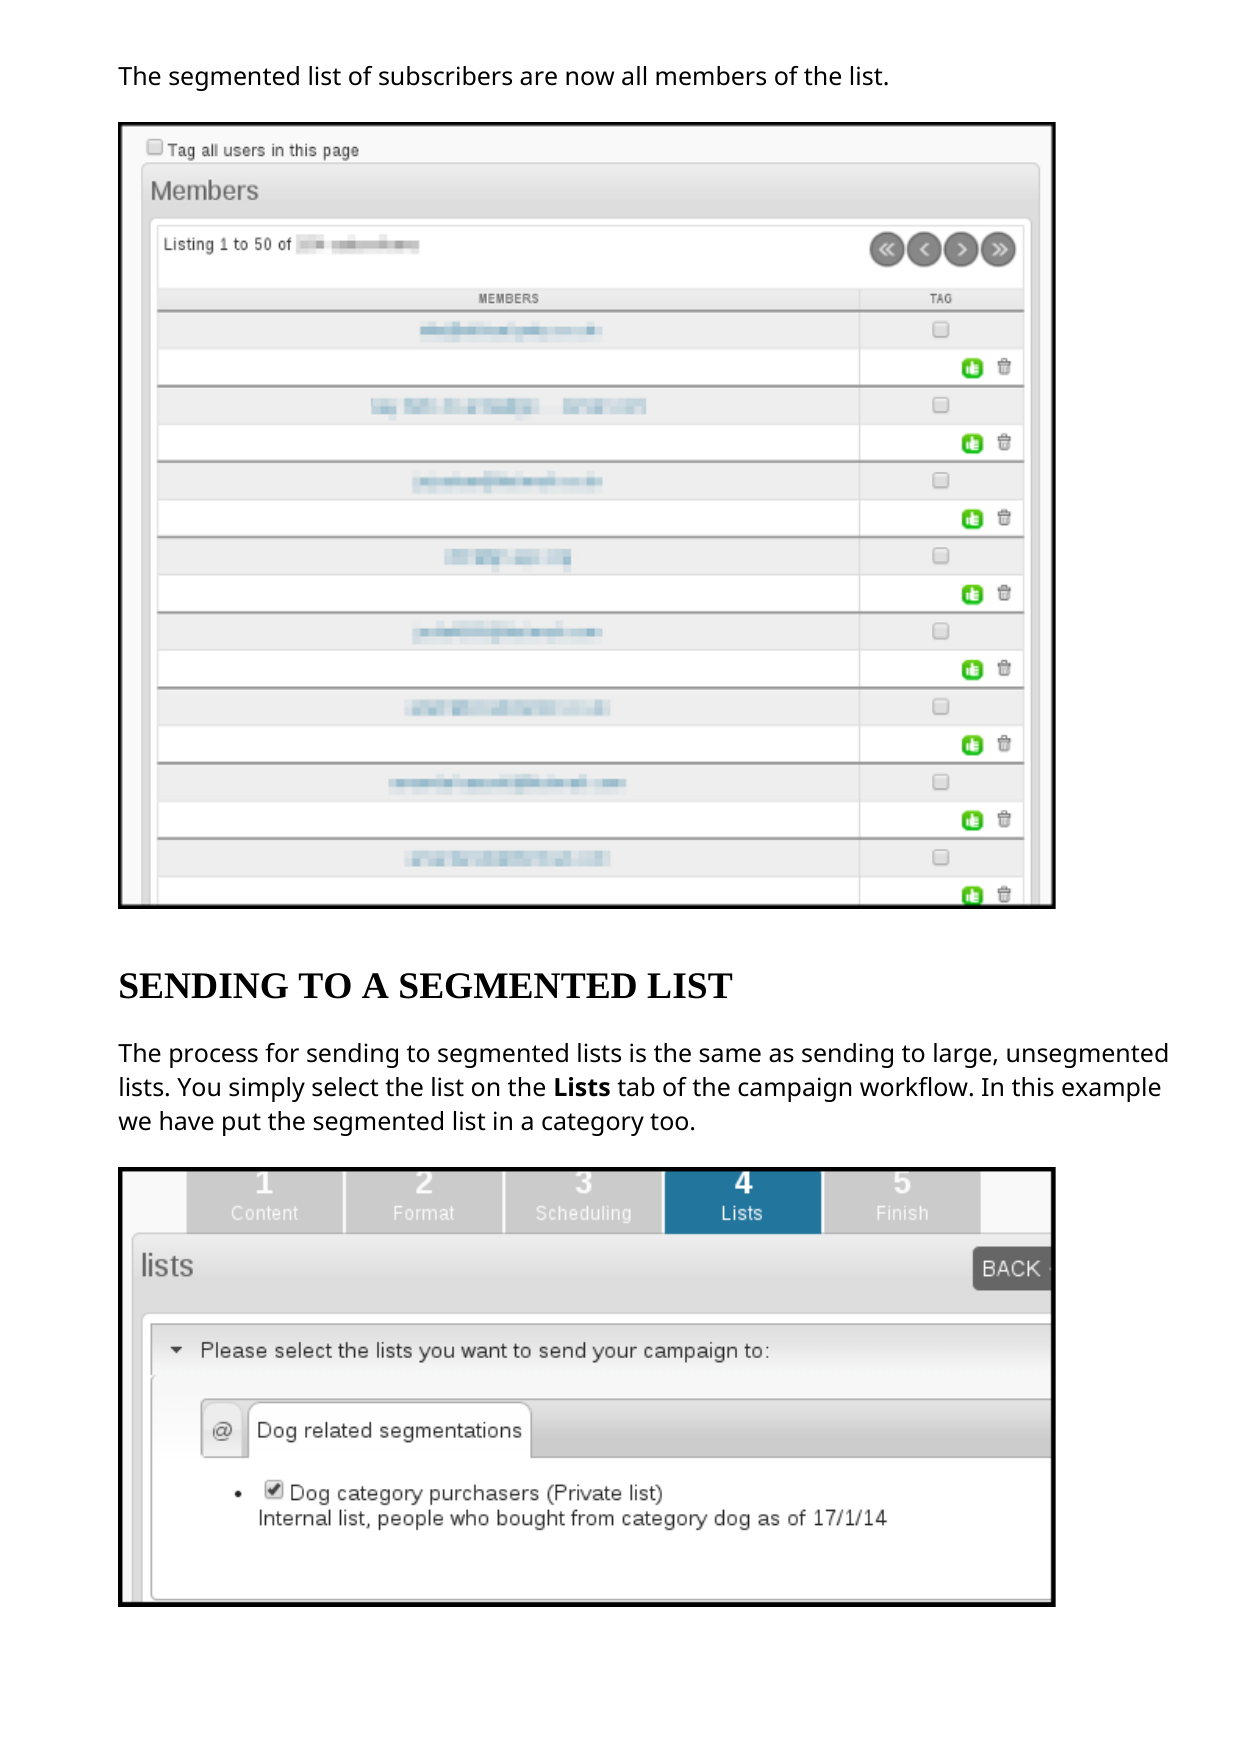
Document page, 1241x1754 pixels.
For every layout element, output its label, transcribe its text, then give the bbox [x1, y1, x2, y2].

subtitle Sending to a segmented list [118, 963, 1181, 1006]
picture [118, 122, 1056, 909]
picture [118, 1167, 1056, 1607]
text The process for sending to segmented lists is the same as sending to large, unsegmented lists. You simply select the list on the Lists tab of the campaign workflow. In this example we have put the segmented list in a category too. [118, 1036, 1181, 1138]
text The segmented list of subscribers are now all members of the list. [118, 59, 1181, 93]
